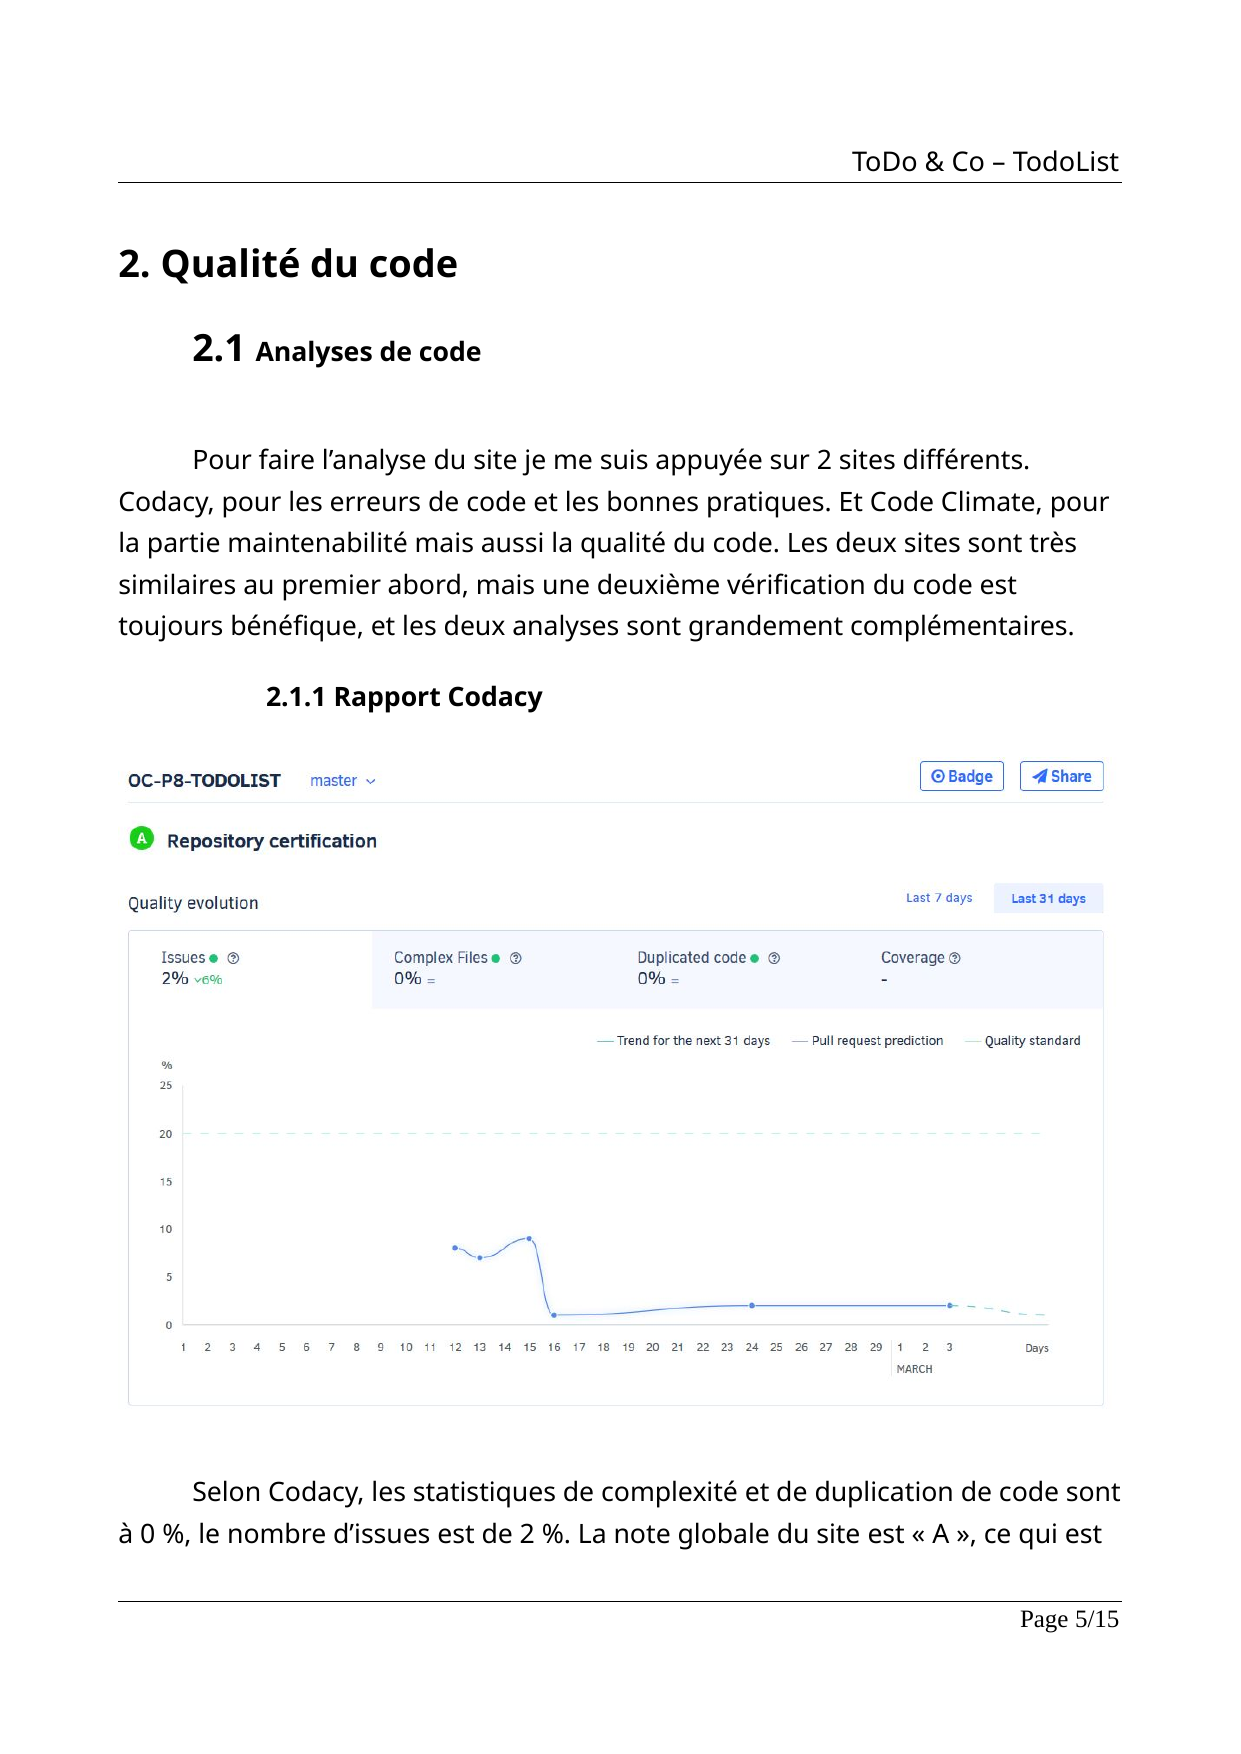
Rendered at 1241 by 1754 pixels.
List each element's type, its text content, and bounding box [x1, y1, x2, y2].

subtitle 2. Qualité du code [118, 236, 1122, 288]
picture [118, 757, 1123, 1412]
text Pour faire l’analyse du site je me suis appuyée sur 2 sites différents. Codacy, pour les erreurs de code et les bonnes pratiques. Et Code Climate, pour la partie maintenabilité mais aussi la qualité du code. Les deux sites sont très similaires au premier abord, mais une deuxième vérification du code est toujours bénéfique, et les deux analyses sont grandement complémentaires. [118, 441, 1122, 643]
subtitle 2.1.1 Rapport Codacy [118, 678, 1122, 714]
text Selon Codacy, les statistiques de complexité et de duplication de code sont à 0 %, le nombre d’issues est de 2 %. La note globale du site est « A », ce qui est [118, 1473, 1122, 1551]
subtitle 2.1 Analyses de code [118, 321, 1122, 372]
